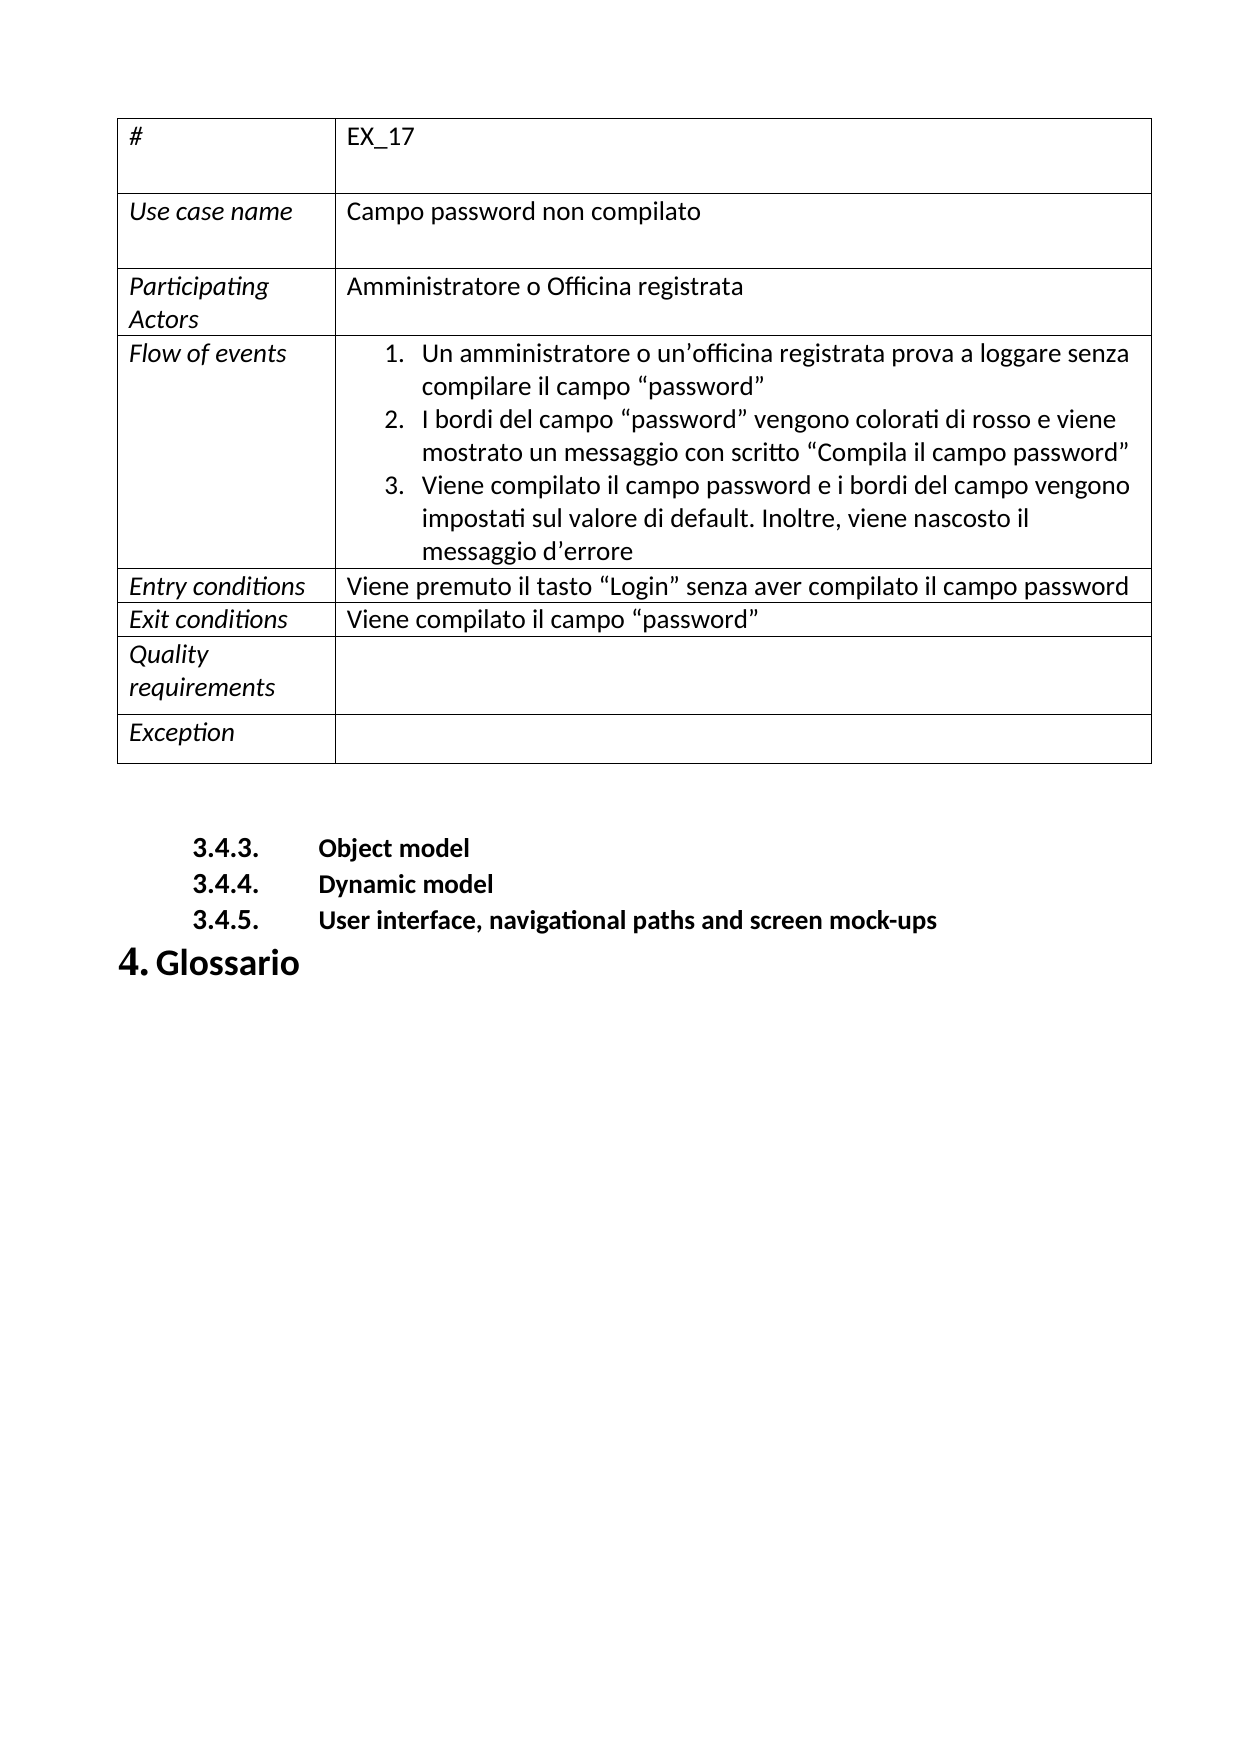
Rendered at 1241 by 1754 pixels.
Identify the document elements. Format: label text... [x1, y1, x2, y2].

table_cell Campo password non compilato [336, 194, 1151, 268]
list Dynamic model [192, 865, 1137, 901]
table_cell [336, 637, 1151, 714]
table_cell [336, 715, 1151, 762]
table_cell Flow of events [118, 336, 335, 568]
list User interface, navigational paths and screen mock-ups [192, 901, 1137, 936]
table_cell Entry conditions [118, 569, 335, 602]
table_cell Exit conditions [118, 603, 335, 636]
table_cell EX_17 [336, 119, 1151, 193]
table_cell Viene premuto il tasto “Login” senza aver compilato il campo password [336, 569, 1151, 602]
list Object model [192, 829, 1137, 865]
list Glossario [118, 936, 1137, 985]
table_cell Participating Actors [118, 269, 335, 335]
table_cell Viene compilato il campo “password” [336, 603, 1151, 636]
table_cell Quality requirementsuq [118, 637, 335, 714]
table_cell Amministratore o Officina registrata [336, 269, 1151, 335]
table_cell Use case name [118, 194, 335, 268]
table_cell Un amministratore o un’officina registrata prova a loggare senza compilare il campo “password” I bordi del campo “password” vengono colorati di rosso e viene mostrato un messaggio con scritto “Compila il campo password” Viene compilato il campo password e i bordi del campo vengono impostati sul valore di default. Inoltre, viene nascosto il messaggio d’errore [336, 336, 1151, 568]
table_cell # [118, 119, 335, 193]
table_cell Exception [118, 715, 335, 762]
